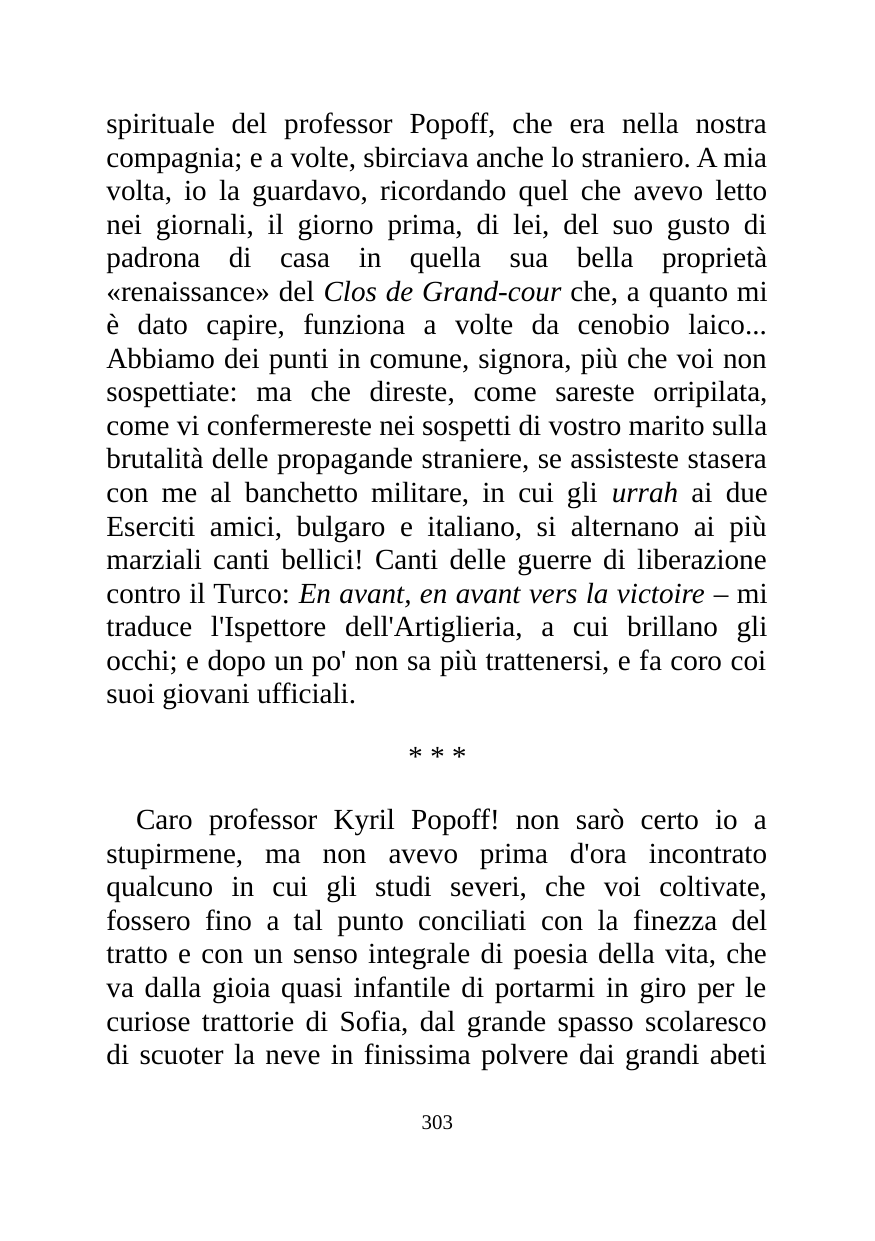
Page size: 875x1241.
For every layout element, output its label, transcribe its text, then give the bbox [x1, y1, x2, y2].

text spirituale del professor Popoff, che era nella nostra compagnia; e a volte, sbirciava anche lo straniero. A mia volta, io la guardavo, ricordando quel che avevo letto nei giornali, il giorno prima, di lei, del suo gusto di padrona di casa in quella sua bella proprietà «renaissance» del Clos de Grand-cour che, a quanto mi è dato capire, funziona a volte da cenobio laico... Abbiamo dei punti in comune, signora, più che voi non sospettiate: ma che direste, come sareste orripilata, come vi confermereste nei sospetti di vostro marito sulla brutalità delle propagande straniere, se assisteste stasera con me al banchetto militare, in cui gli urrah ai due Eserciti amici, bulgaro e italiano, si alternano ai più marziali canti bellici! Canti delle guerre di liberazione contro il Turco: En avant, en avant vers la victoire – mi traduce l'Ispettore dell'Artiglieria, a cui brillano gli occhi; e dopo un po' non sa più trattenersi, e fa coro coi suoi giovani ufficiali. [106, 106, 768, 710]
text Caro professor Kyril Popoff! non sarò certo io a stupirmene, ma non avevo prima d'ora incontrato qualcuno in cui gli studi severi, che voi coltivate, fossero fino a tal punto conciliati con la finezza del tratto e con un senso integrale di poesia della vita, che va dalla gioia quasi infantile di portarmi in giro per le curiose trattorie di Sofia, dal grande spasso scolaresco di scuoter la neve in finissima polvere dai grandi abeti [106, 802, 768, 1071]
text * * * [106, 739, 768, 773]
